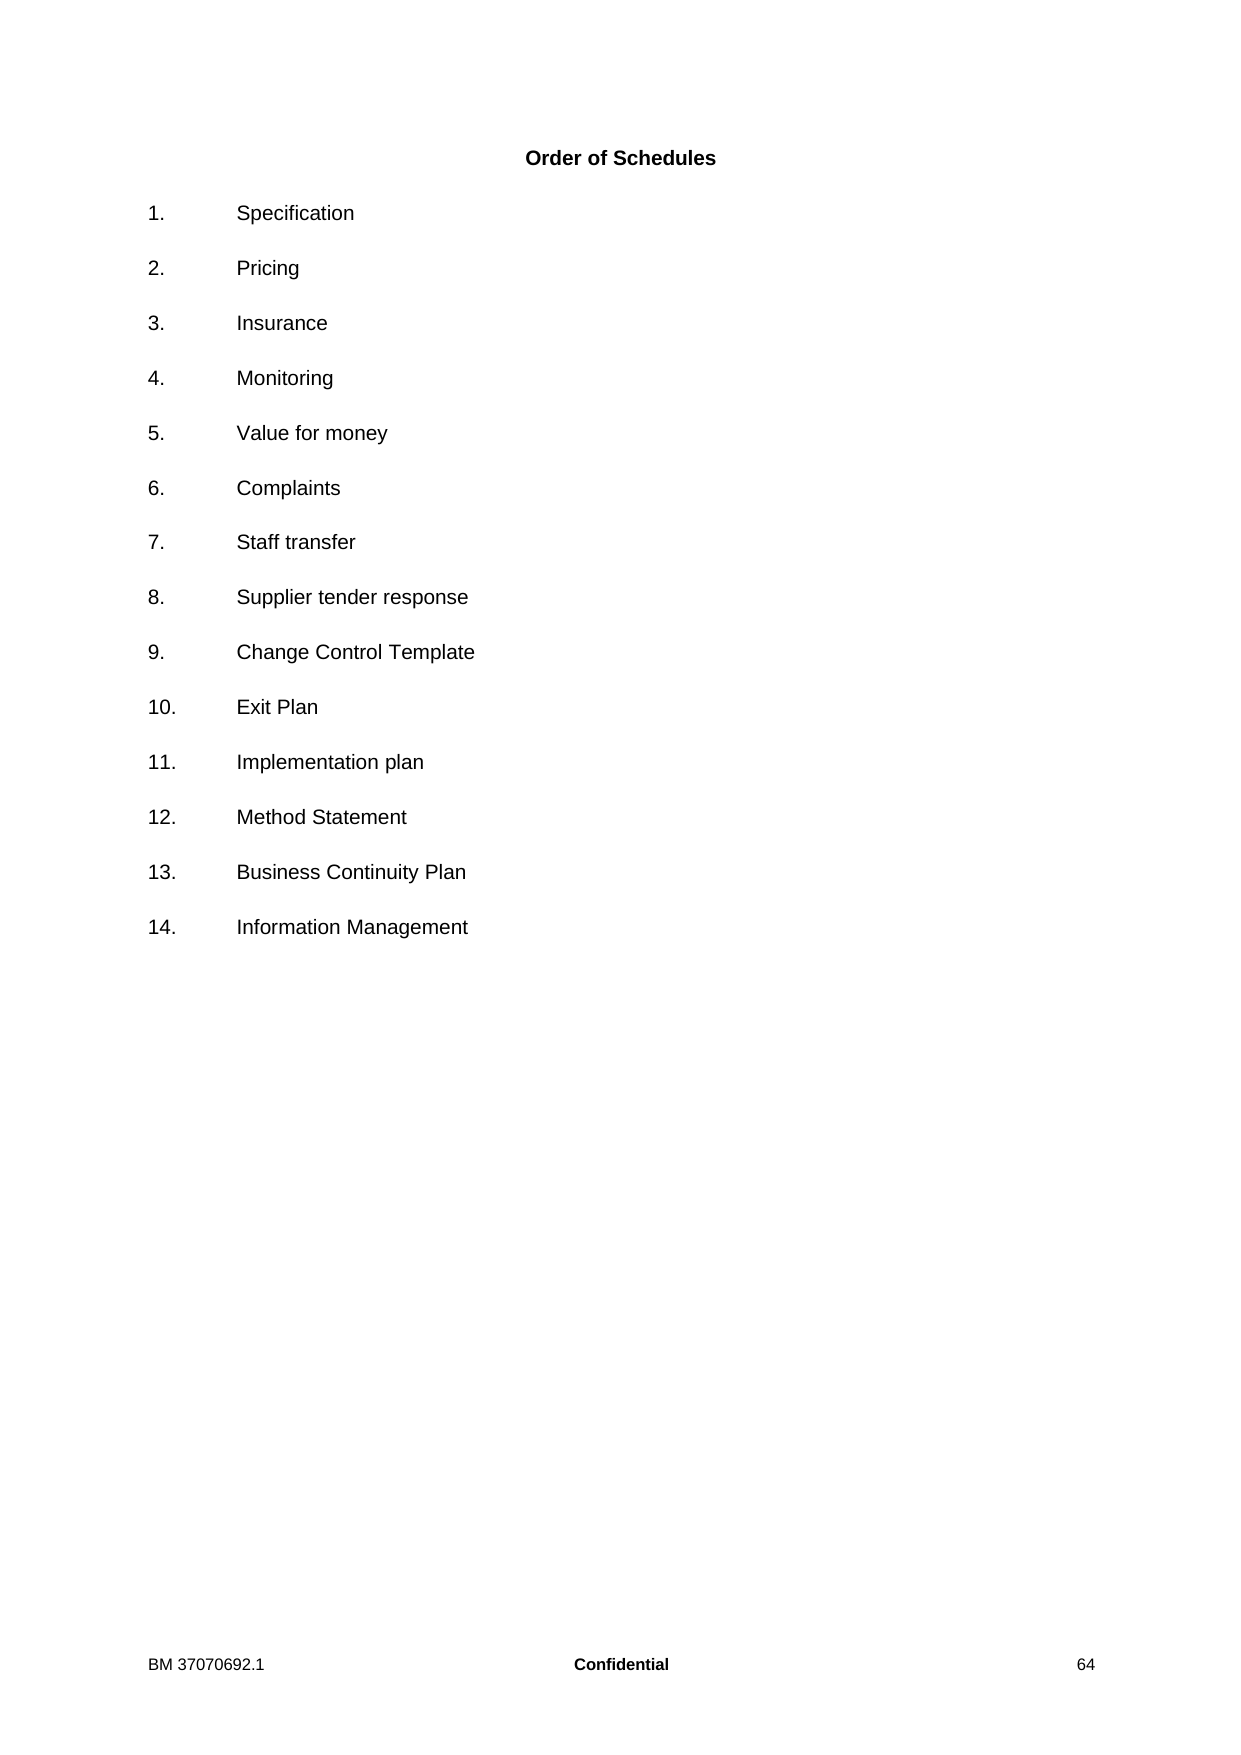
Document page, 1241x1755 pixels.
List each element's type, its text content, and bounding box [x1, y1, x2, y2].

table_cell Supplier tender response [206, 571, 500, 626]
table_cell 1. [142, 186, 206, 241]
table_cell Implementation plan [206, 736, 500, 791]
table_cell Method Statement [206, 791, 500, 846]
table_cell 12. [142, 791, 206, 846]
table_cell 10. [142, 681, 206, 736]
table_cell Monitoring [206, 351, 500, 406]
table_cell Exit Plan [206, 681, 500, 736]
table_cell Value for money [206, 406, 500, 461]
table_cell Staff transfer [206, 516, 500, 571]
table_cell Business Continuity Plan [206, 846, 500, 901]
table_cell Insurance [206, 296, 500, 351]
table_cell Change Control Template [206, 626, 500, 681]
table_cell [500, 351, 723, 406]
table_cell Pricing [206, 241, 500, 296]
table_cell [500, 681, 723, 736]
table_cell [500, 516, 723, 571]
table_cell [500, 901, 723, 949]
table_cell 14. [142, 901, 206, 949]
table_cell [500, 846, 723, 901]
table_header [142, 138, 500, 186]
table_cell [500, 461, 723, 516]
table_cell 3. [142, 296, 206, 351]
table_cell 9. [142, 626, 206, 681]
table_cell [500, 296, 723, 351]
table_cell 5. [142, 406, 206, 461]
table_cell [500, 406, 723, 461]
table_cell 4. [142, 351, 206, 406]
table_cell 2. [142, 241, 206, 296]
table_cell Information Management [206, 901, 500, 949]
table_cell 11. [142, 736, 206, 791]
table_cell 13. [142, 846, 206, 901]
table_cell Complaints [206, 461, 500, 516]
table_header Order of Schedules [500, 138, 723, 186]
table_cell 6. [142, 461, 206, 516]
table_cell 7. [142, 516, 206, 571]
table_cell [500, 791, 723, 846]
table_cell [500, 571, 723, 626]
table_cell [500, 186, 723, 241]
table_cell 8. [142, 571, 206, 626]
table_cell [500, 626, 723, 681]
table_cell [500, 241, 723, 296]
table_cell Specification [206, 186, 500, 241]
table_cell [500, 736, 723, 791]
